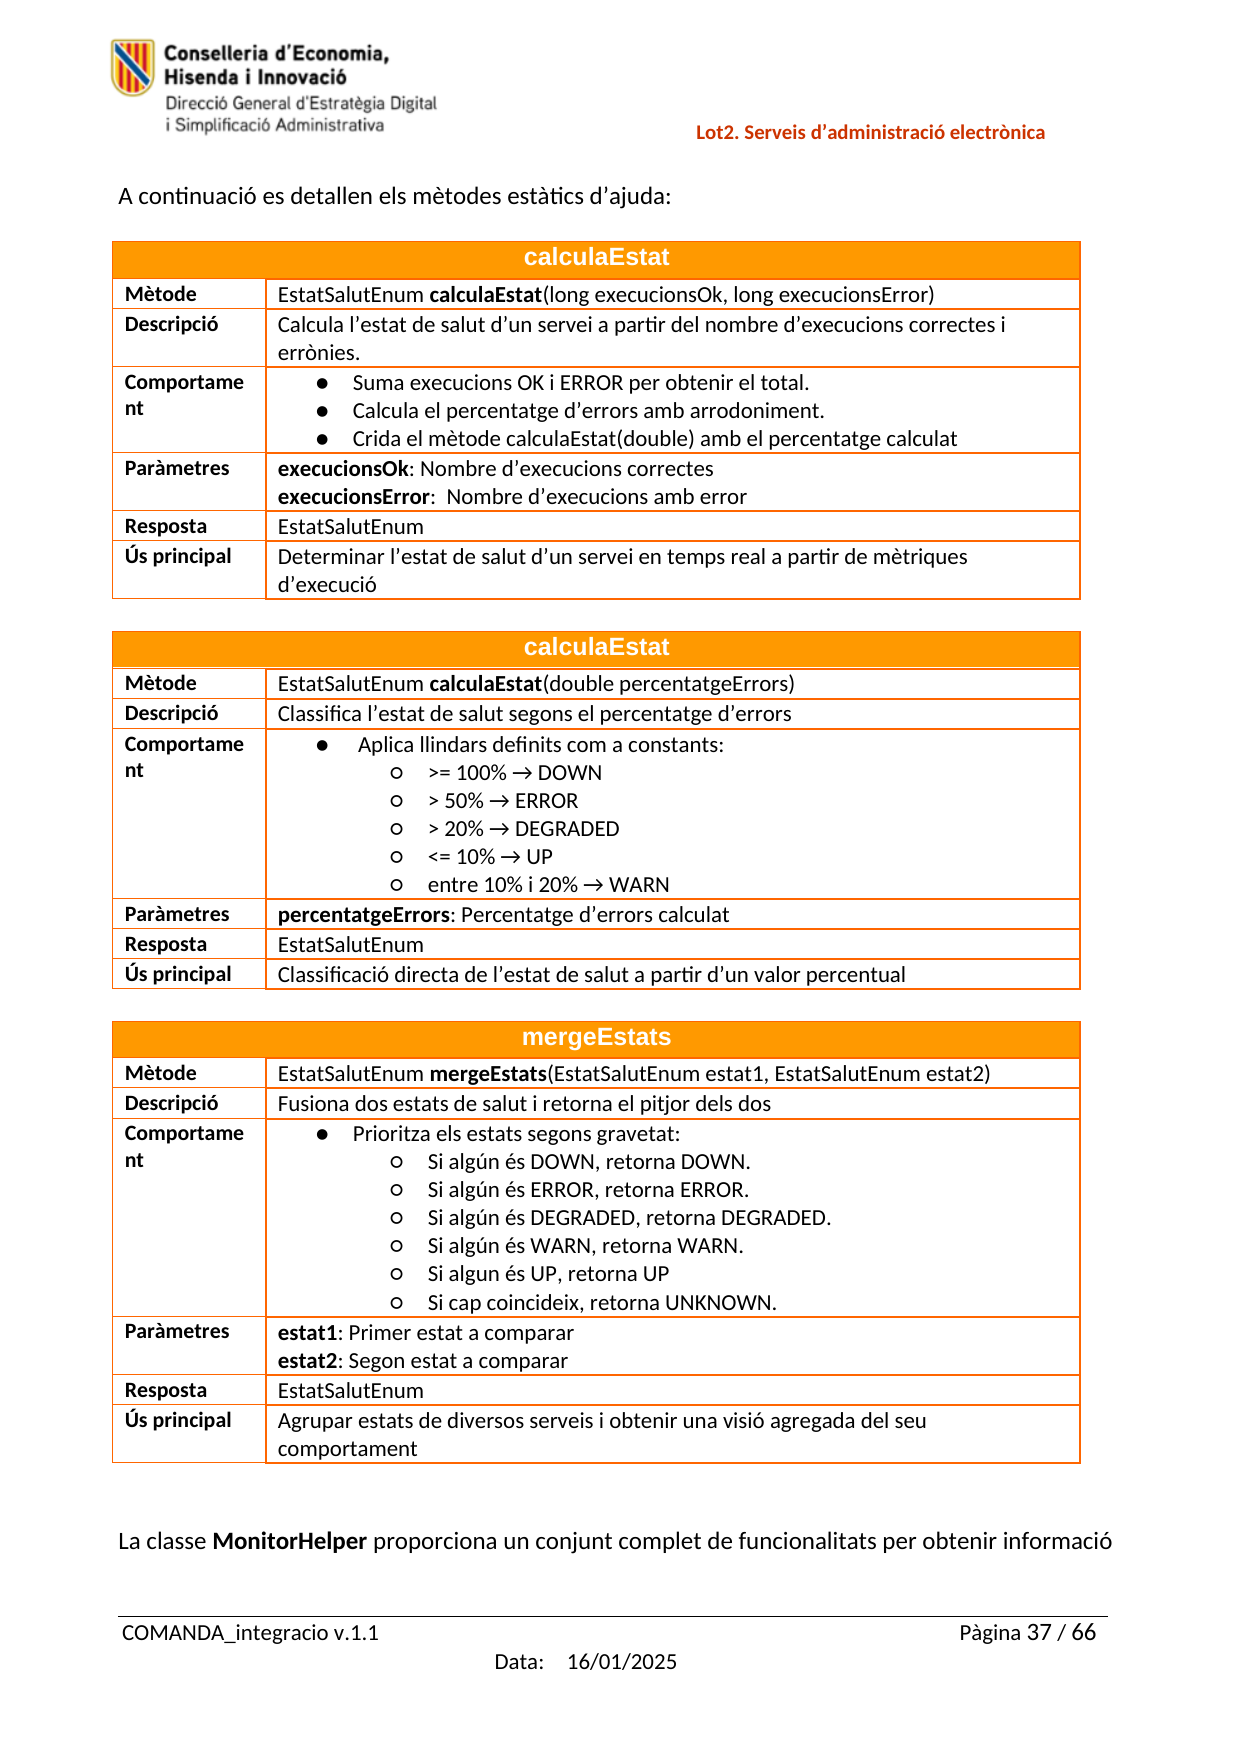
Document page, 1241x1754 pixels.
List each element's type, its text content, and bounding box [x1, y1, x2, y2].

table_header calculaEstat [113, 242, 1079, 278]
table_cell EstatSalutEnum [267, 512, 1079, 540]
table_cell Prioritza els estats segons gravetat: Si algún és DOWN, retorna DOWN. Si algún és ERROR, retorna ERROR. Si algún és DEGRADED, retorna DEGRADED. Si algún és WARN, retorna WARN. Si algun és UP, retorna UP Si cap coincideix, retorna UNKNOWN. [267, 1120, 1079, 1316]
table_cell execucionsOk: Nombre d’execucions correctes execucionsError: Nombre d’execucions amb error [267, 454, 1079, 510]
table_cell Resposta [113, 1375, 265, 1404]
text La classe MonitorHelper proporciona un conjunt complet de funcionalitats per obtenir informació [118, 1525, 1122, 1556]
text A continuació es detallen els mètodes estàtics d’ajuda: [118, 180, 1122, 211]
table_cell Descripció [113, 309, 265, 366]
table_cell Comportament [113, 367, 265, 452]
table_cell Ús principal [113, 541, 265, 598]
table_cell Fusiona dos estats de salut i retorna el pitjor dels dos [267, 1089, 1079, 1117]
picture [100, 26, 467, 156]
table_cell EstatSalutEnum calculaEstat(double percentatgeErrors) [267, 670, 1079, 697]
table_cell EstatSalutEnum [267, 930, 1079, 958]
table_cell Comportament [113, 729, 265, 898]
table_cell EstatSalutEnum [267, 1376, 1079, 1404]
table_cell Paràmetres [113, 899, 265, 928]
table_cell Ús principal [113, 959, 265, 988]
table_cell Paràmetres [113, 453, 265, 510]
table_cell Calcula l’estat de salut d’un servei a partir del nombre d’execucions correctes i errònies. [267, 310, 1079, 366]
table_cell EstatSalutEnum mergeEstats(EstatSalutEnum estat1, EstatSalutEnum estat2) [267, 1059, 1079, 1087]
table_cell Mètode [113, 1058, 265, 1087]
table_header calculaEstat [113, 632, 1079, 667]
table_cell Comportament [113, 1119, 265, 1316]
table_cell estat1: Primer estat a comparar estat2: Segon estat a comparar [267, 1318, 1079, 1374]
table_cell percentatgeErrors: Percentatge d’errors calculat [267, 900, 1079, 928]
table_cell Classificació directa de l’estat de salut a partir d’un valor percentual [267, 960, 1079, 988]
table_cell Determinar l’estat de salut d’un servei en temps real a partir de mètriques d’execució [267, 542, 1079, 598]
table_cell Classifica l’estat de salut segons el percentatge d’errors [267, 700, 1079, 728]
table_cell Suma execucions OK i ERROR per obtenir el total. Calcula el percentatge d’errors amb arrodoniment. Crida el mètode calculaEstat(double) amb el percentatge calculat [267, 368, 1079, 452]
table_cell Descripció [113, 1088, 265, 1117]
table_cell Resposta [113, 929, 265, 958]
table_cell Aplica llindars definits com a constants: >= 100% → DOWN > 50% → ERROR > 20% → DEGRADED <= 10% → UP entre 10% i 20% → WARN [267, 730, 1079, 898]
table_cell Ús principal [113, 1405, 265, 1462]
table_cell Mètode [113, 669, 265, 697]
table_cell Resposta [113, 511, 265, 540]
table_cell Mètode [113, 279, 265, 308]
table_cell Agrupar estats de diversos serveis i obtenir una visió agregada del seu comportament [267, 1406, 1079, 1462]
table_header mergeEstats [113, 1022, 1079, 1057]
table_cell EstatSalutEnum calculaEstat(long execucionsOk, long execucionsError) [267, 280, 1079, 308]
table_cell Paràmetres [113, 1317, 265, 1374]
table_cell Descripció [113, 699, 265, 728]
